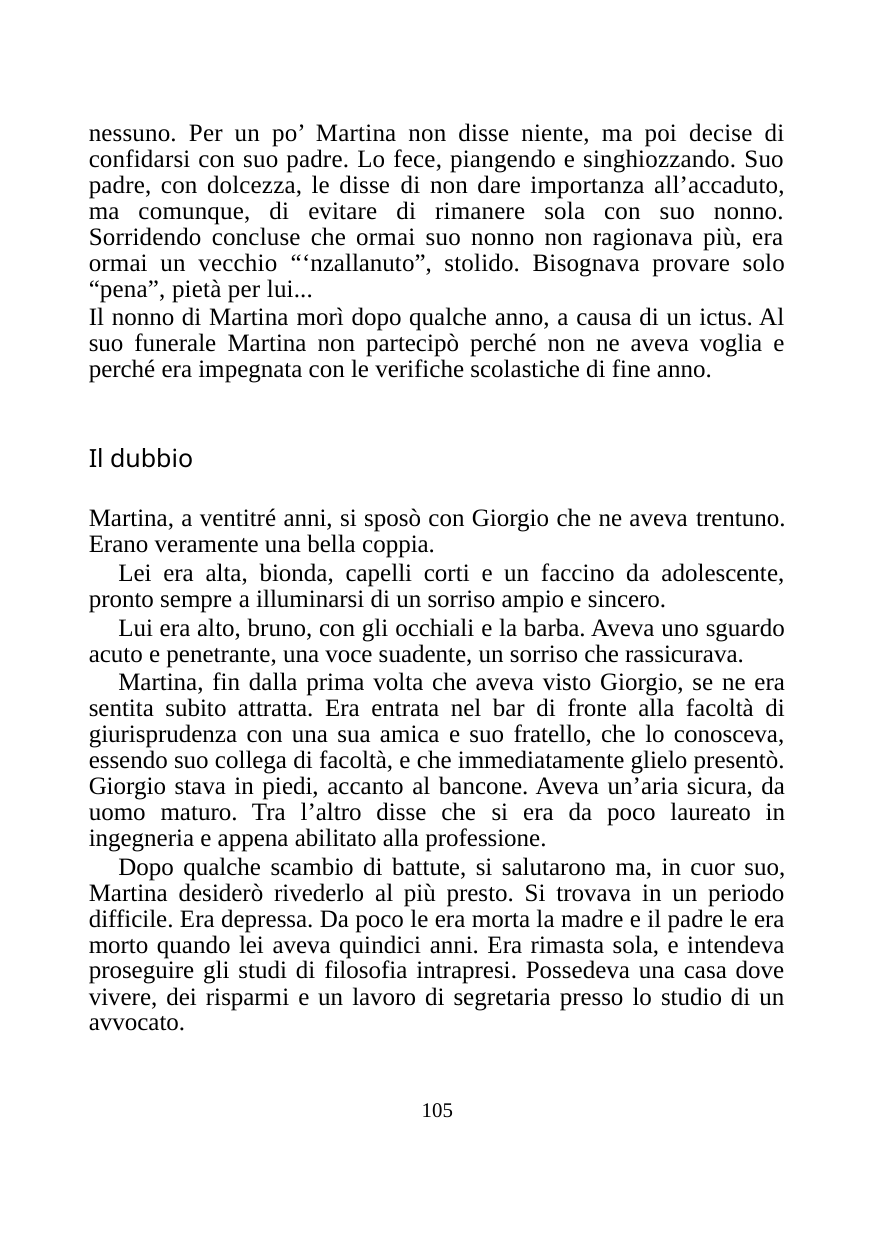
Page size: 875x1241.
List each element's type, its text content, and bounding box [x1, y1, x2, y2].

text Lei era alta, bionda, capelli corti e un faccino da adolescente, pronto sempre a illuminarsi di un sorriso ampio e sincero. [88, 558, 786, 613]
text nessuno. Per un po’ Martina non disse niente, ma poi decise di confidarsi con suo padre. Lo fece, piangendo e singhiozzando. Suo padre, con dolcezza, le disse di non dare importanza all’accaduto, ma comunque, di evitare di rimanere sola con suo nonno. Sorridendo concluse che ormai suo nonno non ragionava più, era ormai un vecchio “‘nzallanuto”, stolido. Bisognava provare solo “pena”, pietà per lui... [88, 118, 786, 302]
text Lui era alto, bruno, con gli occhiali e la barba. Aveva uno sguardo acuto e penetrante, una voce suadente, un sorriso che rassicurava. [88, 613, 786, 667]
text Il dubbio [88, 441, 786, 475]
text Dopo qualche scambio di battute, si salutarono ma, in cuor suo, Martina desiderò rivederlo al più presto. Si trovava in un periodo difficile. Era depressa. Da poco le era morta la madre e il padre le era morto quando lei aveva quindici anni. Era rimasta sola, e intendeva proseguire gli studi di filosofia intrapresi. Possedeva una casa dove vivere, dei risparmi e un lavoro di segretaria presso lo studio di un avvocato. [88, 852, 786, 1036]
text Martina, fin dalla prima volta che aveva visto Giorgio, se ne era sentita subito attratta. Era entrata nel bar di fronte alla facoltà di giurisprudenza con una sua amica e suo fratello, che lo conosceva, essendo suo collega di facoltà, e che immediatamente glielo presentò. Giorgio stava in piedi, accanto al bancone. Aveva un’aria sicura, da uomo maturo. Tra l’altro disse che si era da poco laureato in ingegneria e appena abilitato alla professione. [88, 667, 786, 852]
text Il nonno di Martina morì dopo qualche anno, a causa di un ictus. Al suo funerale Martina non partecipò perché non ne aveva voglia e perché era impegnata con le verifiche scolastiche di fine anno. [88, 302, 786, 383]
text Martina, a ventitré anni, si sposò con Giorgio che ne aveva trentuno. Erano veramente una bella coppia. [88, 503, 786, 558]
